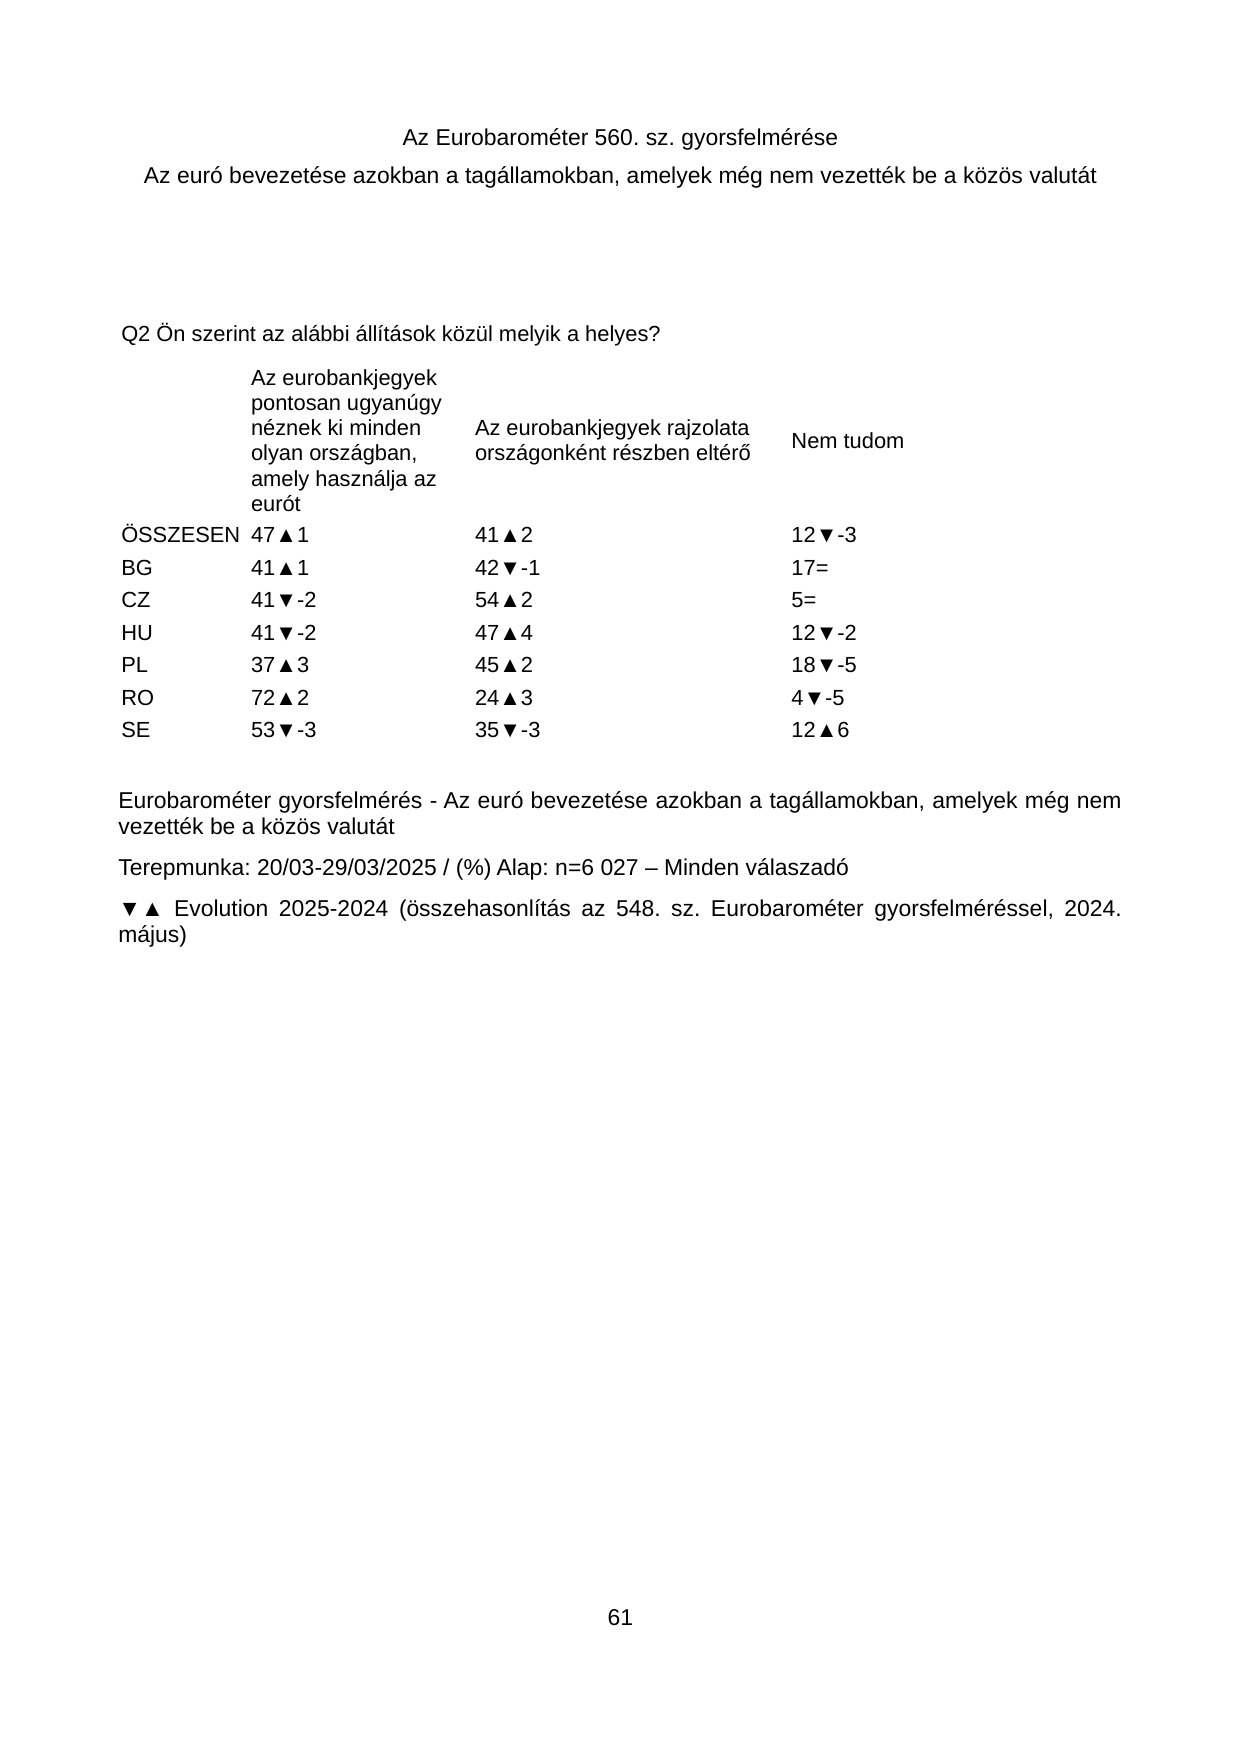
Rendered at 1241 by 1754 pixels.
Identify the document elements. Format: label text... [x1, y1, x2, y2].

table_cell 53▼-3 [248, 713, 472, 746]
table_cell 41▼-2 [248, 616, 472, 648]
table_cell RO [118, 681, 248, 713]
table_cell 12▼-3 [788, 519, 1122, 551]
table_cell 47▲4 [472, 616, 788, 648]
table_cell 41▲2 [472, 519, 788, 551]
table_cell 4▼-5 [788, 681, 1122, 713]
table_cell 47▲1 [248, 519, 472, 551]
text Terepmunka: 20/03-29/03/2025 / (%) Alap: n=6 027 – Minden válaszadó [118, 854, 1122, 880]
table_cell 72▲2 [248, 681, 472, 713]
table_cell HU [118, 616, 248, 648]
table_cell 45▲2 [472, 649, 788, 681]
table_cell SE [118, 713, 248, 746]
table_cell ÖSSZESEN [118, 519, 248, 551]
table_cell 41▲1 [248, 551, 472, 584]
table_header Q2 Ön szerint az alábbi állítások közül melyik a helyes? [118, 306, 1122, 362]
table_cell 37▲3 [248, 649, 472, 681]
table_cell 12▼-2 [788, 616, 1122, 648]
text ▼▲ Evolution 2025-2024 (összehasonlítás az 548. sz. Eurobarométer gyorsfelméréssel, 2024. május) [118, 895, 1122, 947]
table_cell Az eurobankjegyek rajzolata országonként részben eltérő [472, 362, 788, 519]
table_cell 12▲6 [788, 713, 1122, 746]
table_cell [118, 362, 248, 519]
table_cell 41▼-2 [248, 584, 472, 616]
table_cell Az eurobankjegyek pontosan ugyanúgy néznek ki minden olyan országban, amely használja az eurót [248, 362, 472, 519]
table_cell 18▼-5 [788, 649, 1122, 681]
table_cell CZ [118, 584, 248, 616]
table_cell 42▼-1 [472, 551, 788, 584]
text Eurobarométer gyorsfelmérés - Az euró bevezetése azokban a tagállamokban, amelyek még nem vezették be a közös valutát [118, 787, 1122, 839]
table_cell BG [118, 551, 248, 584]
table_cell 54▲2 [472, 584, 788, 616]
table_cell 17= [788, 551, 1122, 584]
table_cell Nem tudom [788, 362, 1122, 519]
table_cell PL [118, 649, 248, 681]
table_cell 24▲3 [472, 681, 788, 713]
table_cell 5= [788, 584, 1122, 616]
table_cell 35▼-3 [472, 713, 788, 746]
